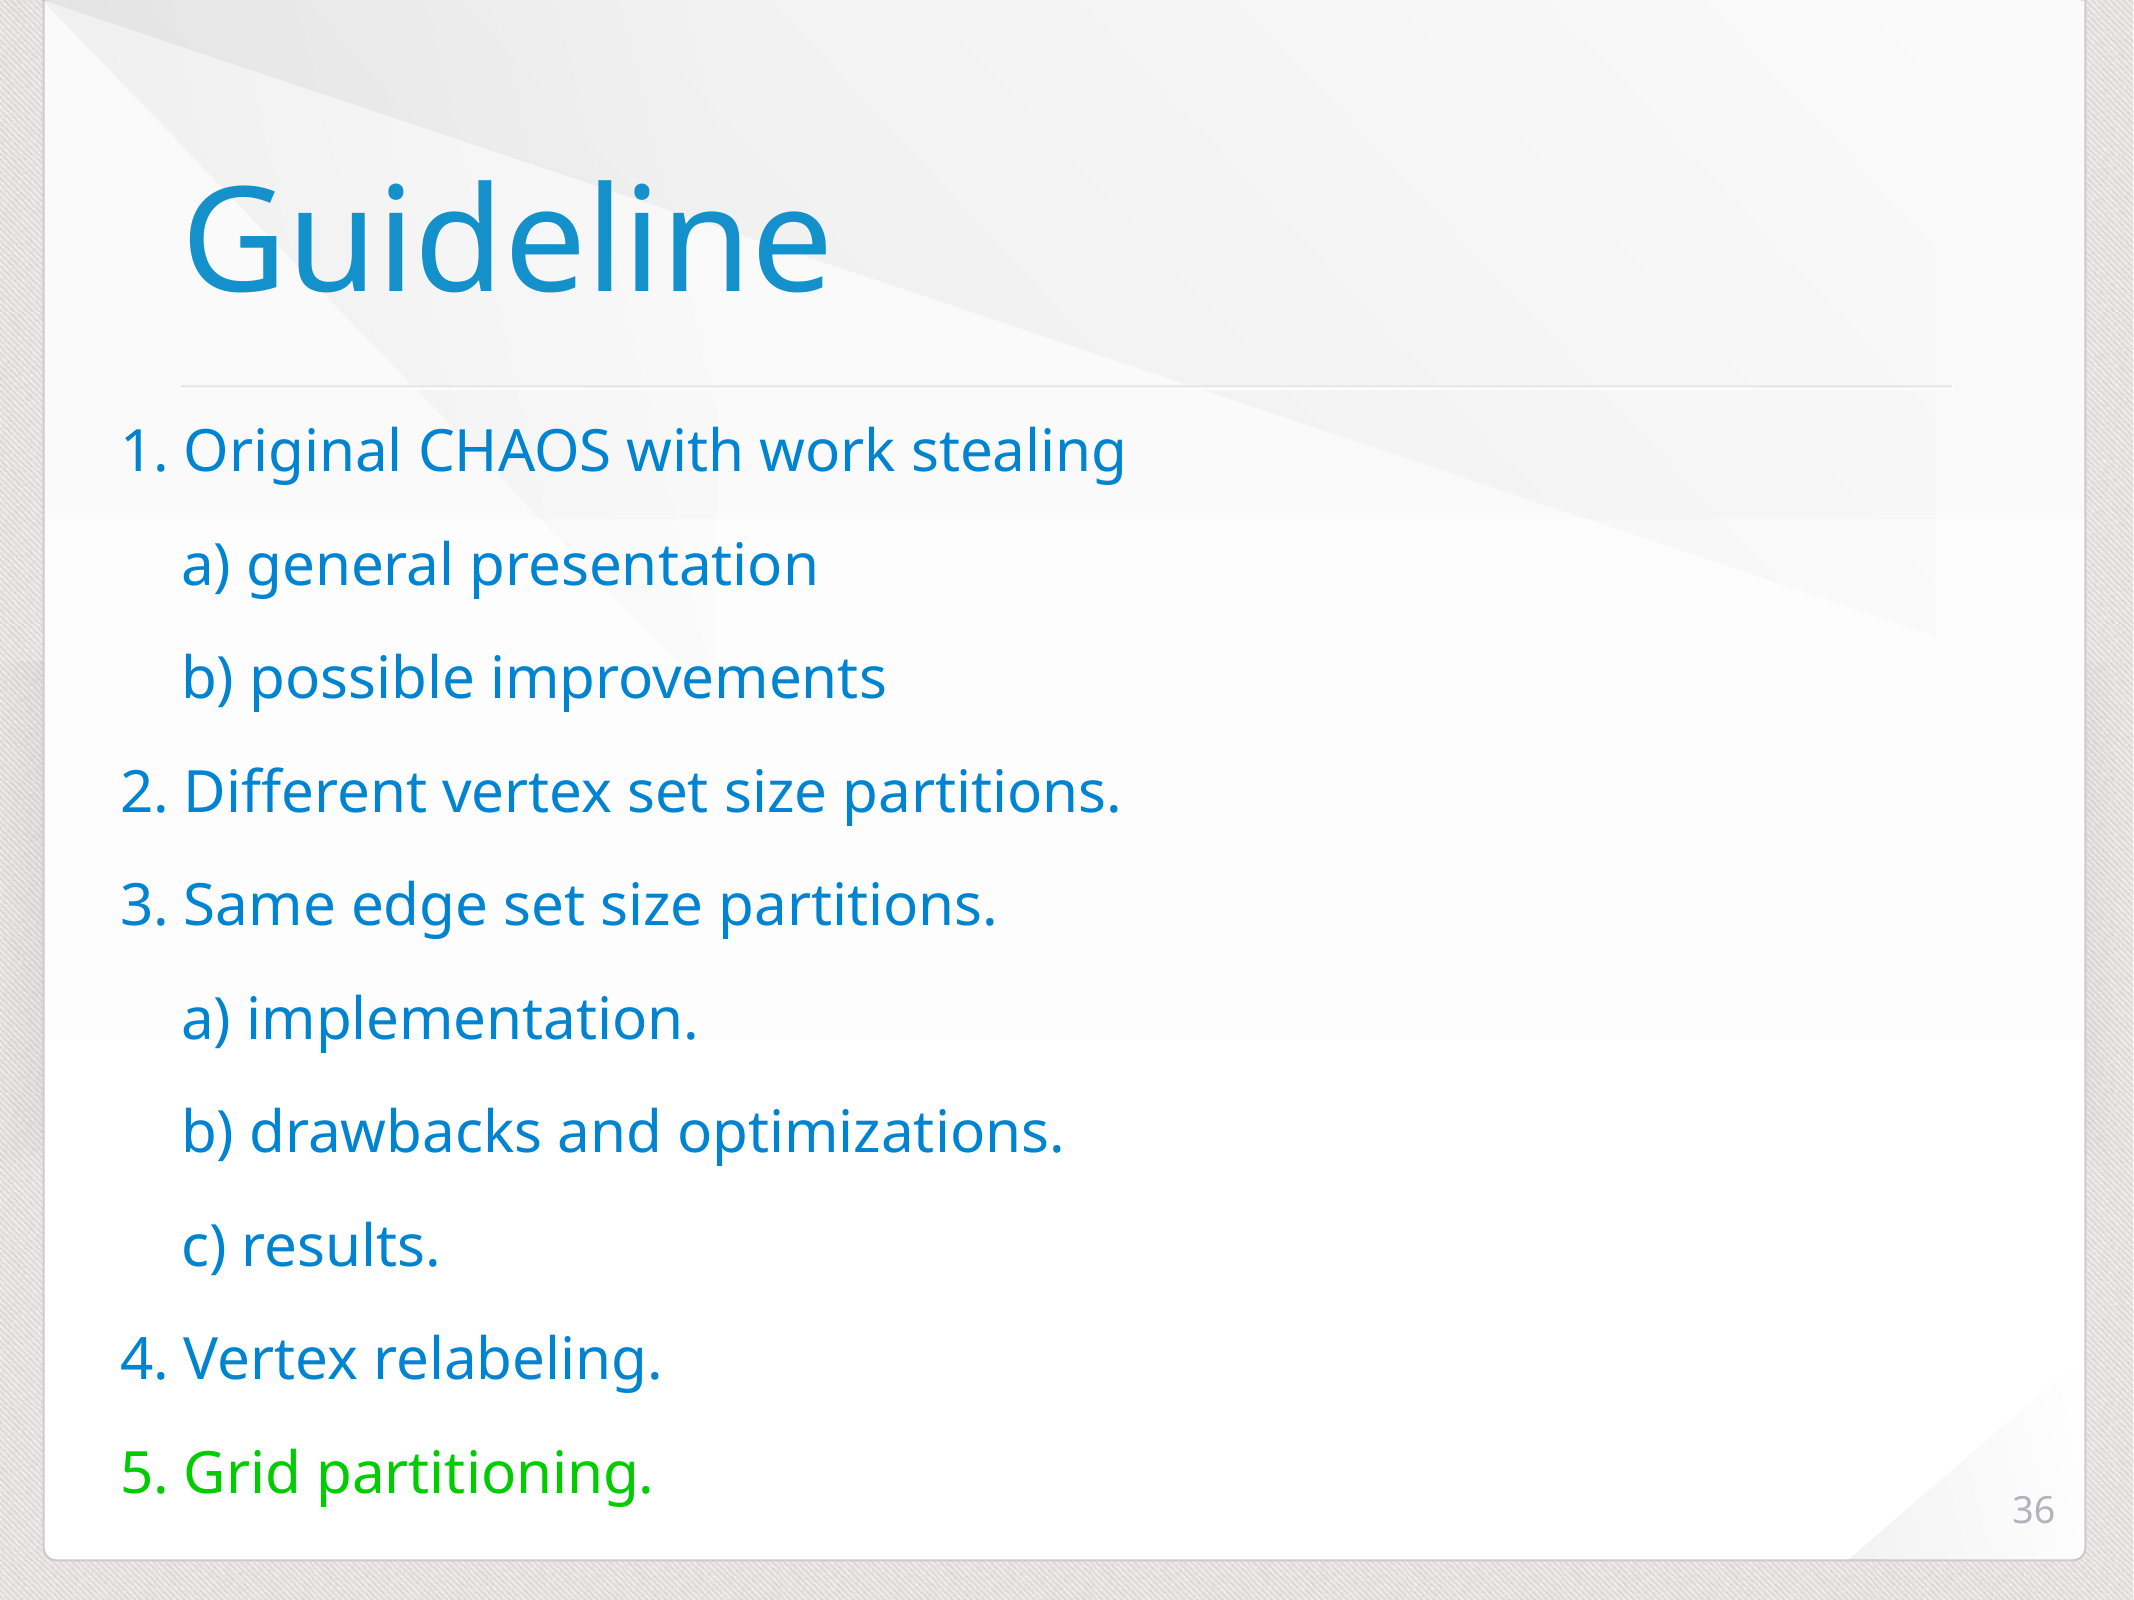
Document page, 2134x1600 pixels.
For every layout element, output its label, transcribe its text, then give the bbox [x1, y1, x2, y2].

slide_number [1909, 1476, 2071, 1548]
list 1. Original CHAOS with work stealing a) general presentation b) possible improvements 2. Different vertex set size partitions. 3. Same edge set size partitions. a) implementation. b) drawbacks and optimizations. c) results. 4. Vertex relabeling. 5. Grid partitioning. [120, 300, 1438, 1259]
picture [0, 0, 2134, 1600]
title Guideline [181, 145, 1953, 355]
